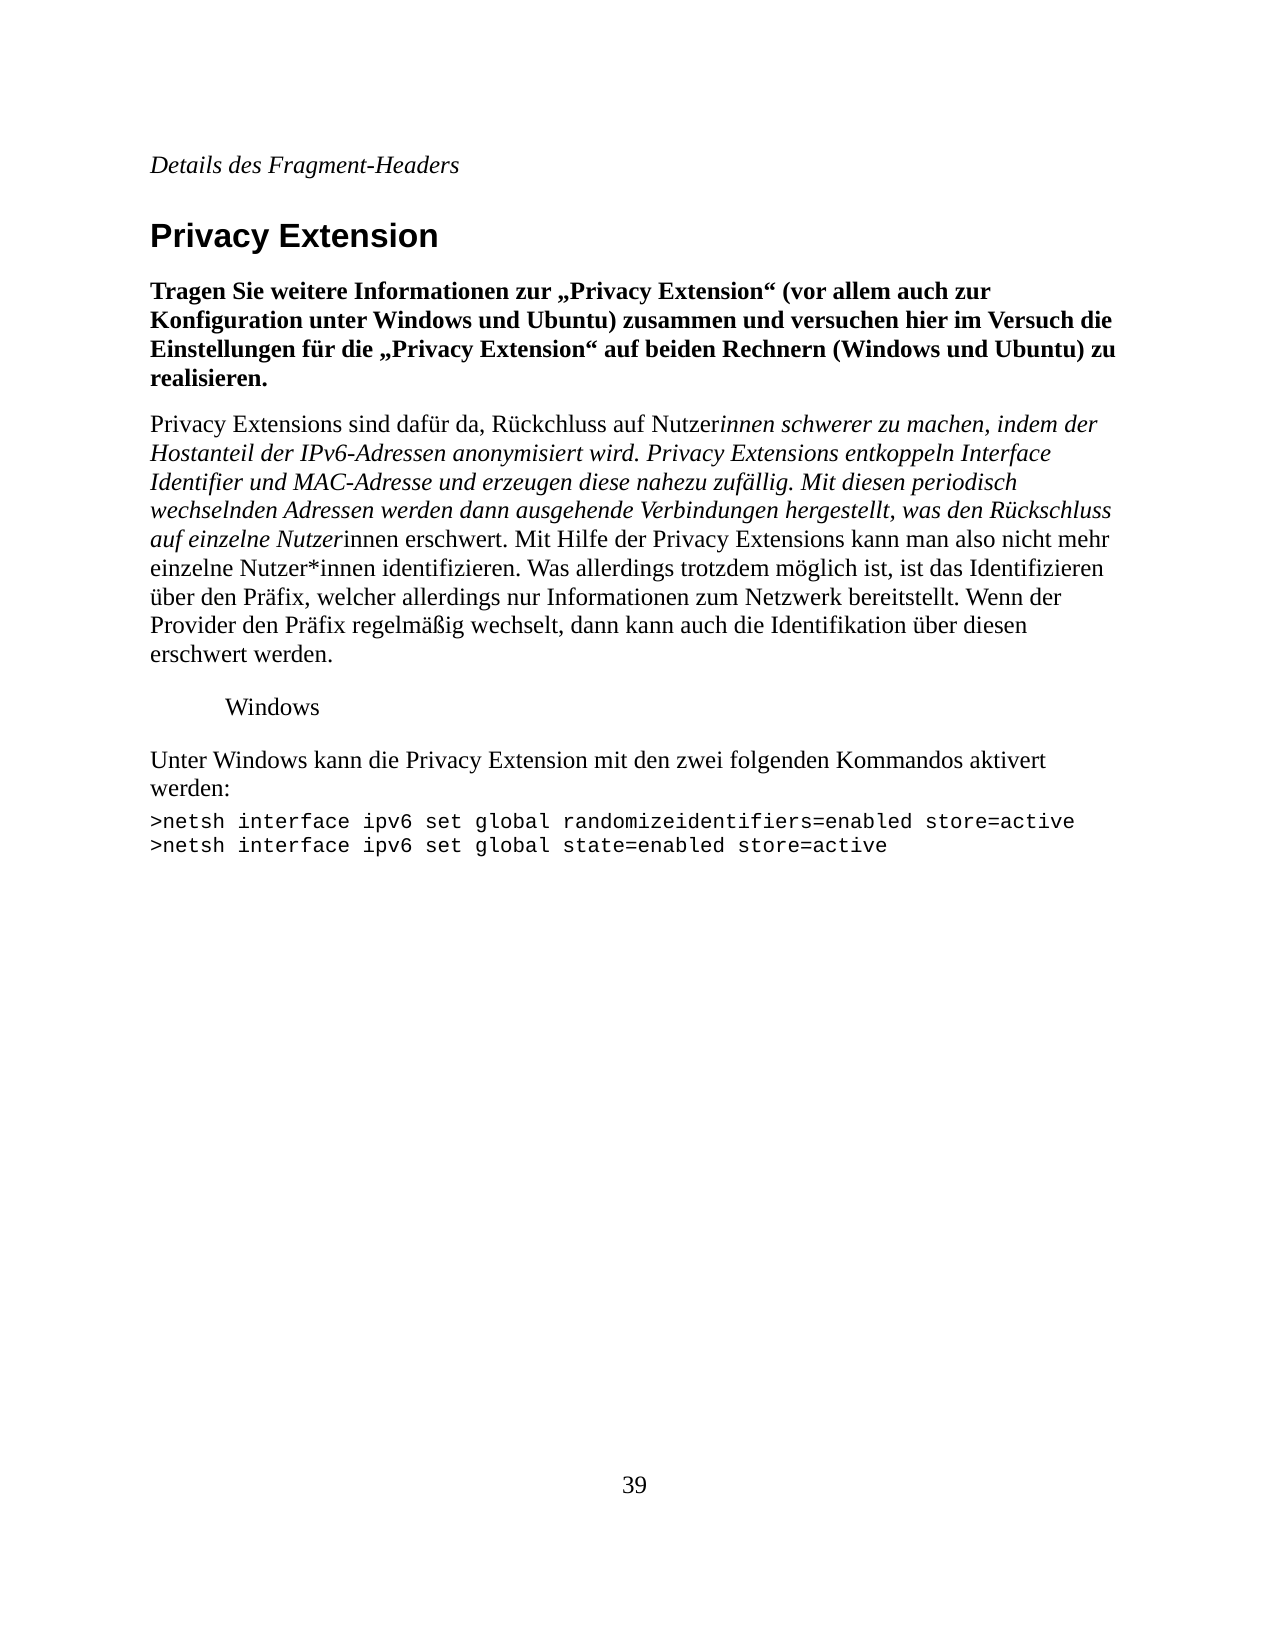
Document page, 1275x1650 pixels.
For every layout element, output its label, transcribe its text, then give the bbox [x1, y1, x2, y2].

text Privacy Extensions sind dafür da, Rückchluss auf Nutzerinnen schwerer zu machen, indem der Hostanteil der IPv6-Adressen anonymisiert wird. Privacy Extensions entkoppeln Interface Identifier und MAC-Adresse und erzeugen diese nahezu zufällig. Mit diesen periodisch wechselnden Adressen werden dann ausgehende Verbindungen hergestellt, was den Rückschluss auf einzelne Nutzerinnen erschwert. Mit Hilfe der Privacy Extensions kann man also nicht mehr einzelne Nutzer*innen identifizieren. Was allerdings trotzdem möglich ist, ist das Identifizieren über den Präfix, welcher allerdings nur Informationen zum Netzwerk bereitstellt. Wenn der Provider den Präfix regelmäßig wechselt, dann kann auch die Identifikation über diesen erschwert werden. [150, 409, 1125, 668]
text >netsh interface ipv6 set global state=enabled store=active [150, 835, 1125, 858]
text >netsh interface ipv6 set global randomizeidentifiers=enabled store=active [150, 811, 1125, 835]
text Tragen Sie weitere Informationen zur „Privacy Extension“ (vor allem auch zur Konfiguration unter Windows und Ubuntu) zusammen und versuchen hier im Versuch die Einstellungen für die „Privacy Extension“ auf beiden Rechnern (Windows und Ubuntu) zu realisieren. [150, 276, 1125, 391]
text Unter Windows kann die Privacy Extension mit den zwei folgenden Kommandos aktivert werden: [150, 745, 1125, 802]
subtitle Privacy Extension [150, 216, 1125, 255]
text Windows [225, 692, 1125, 721]
text Details des Fragment-Headers [150, 150, 1125, 179]
